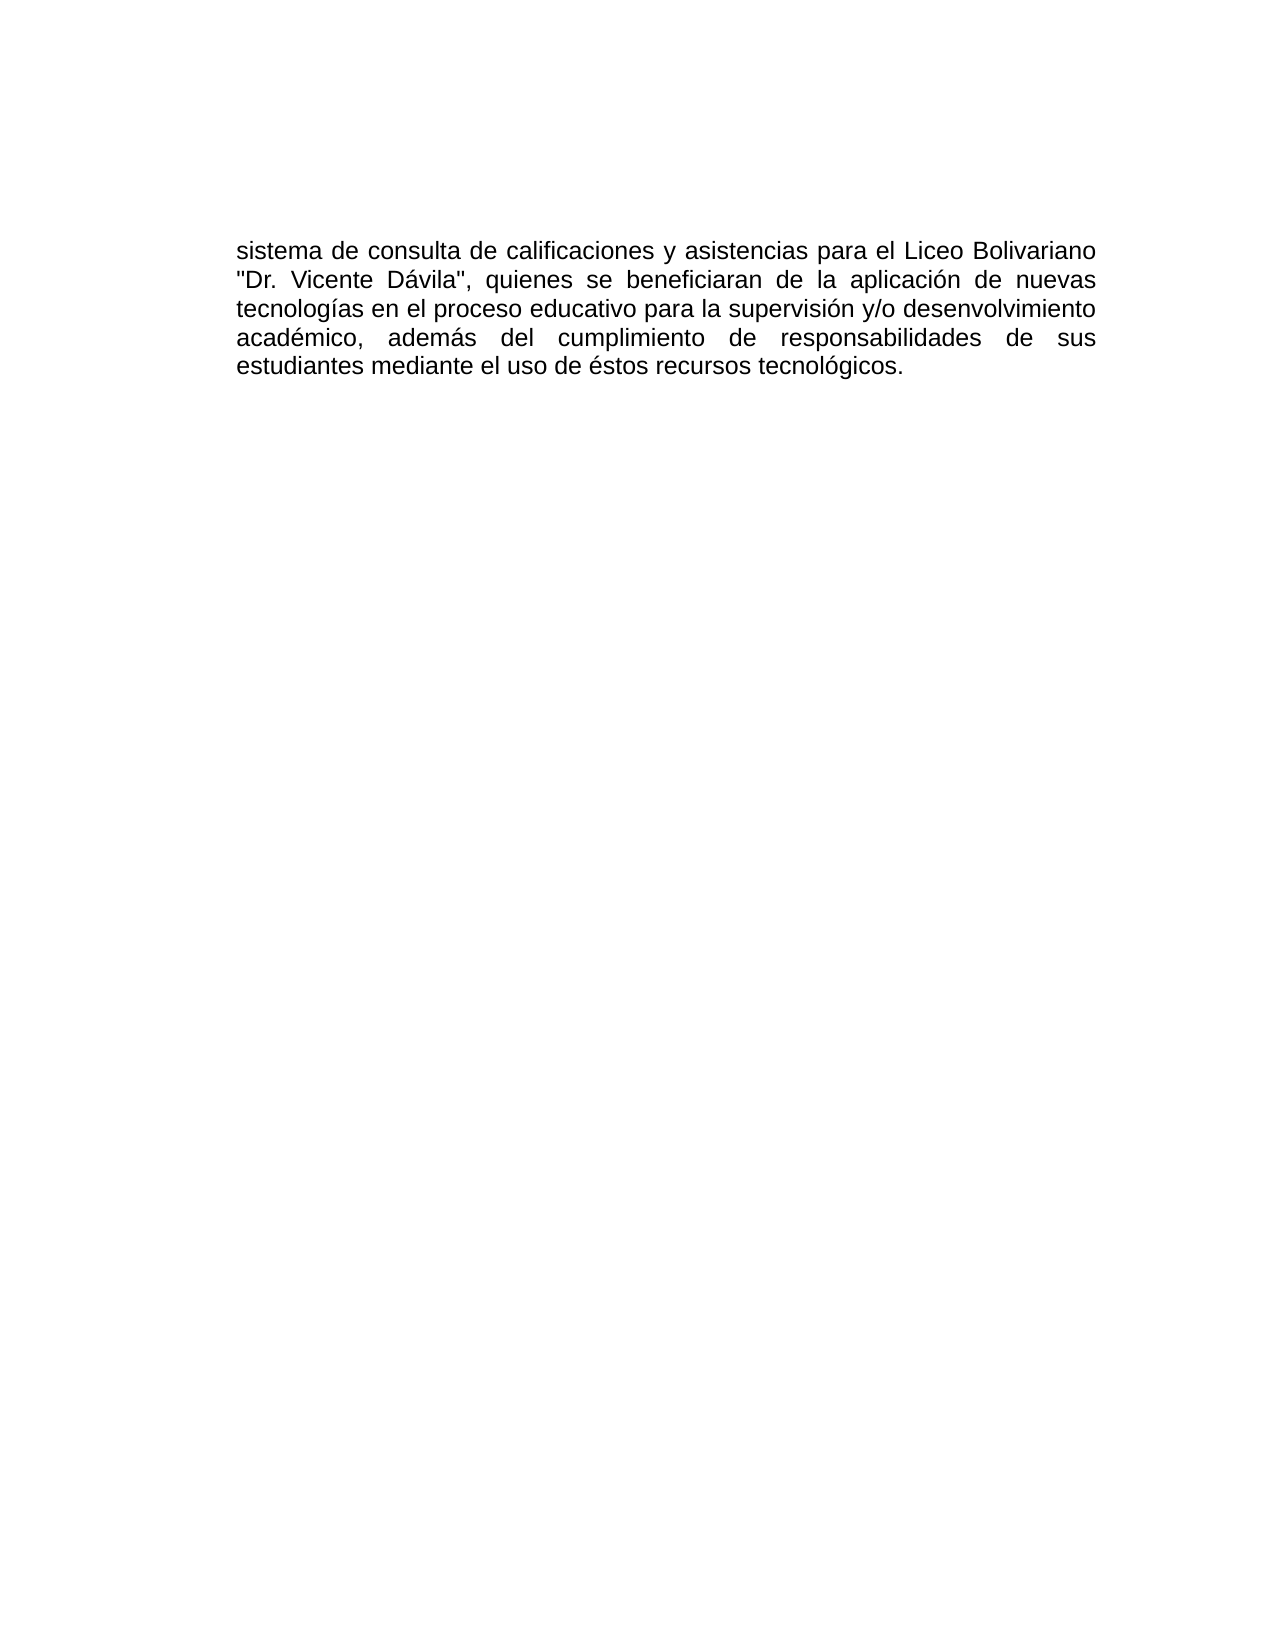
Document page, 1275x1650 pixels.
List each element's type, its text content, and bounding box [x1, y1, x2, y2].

text sistema de consulta de calificaciones y asistencias para el Liceo Bolivariano "Dr. Vicente Dávila", quienes se beneficiaran de la aplicación de nuevas tecnologías en el proceso educativo para la supervisión y/o desenvolvimiento académico, además del cumplimiento de responsabilidades de sus estudiantes mediante el uso de éstos recursos tecnológicos. [236, 236, 1098, 380]
